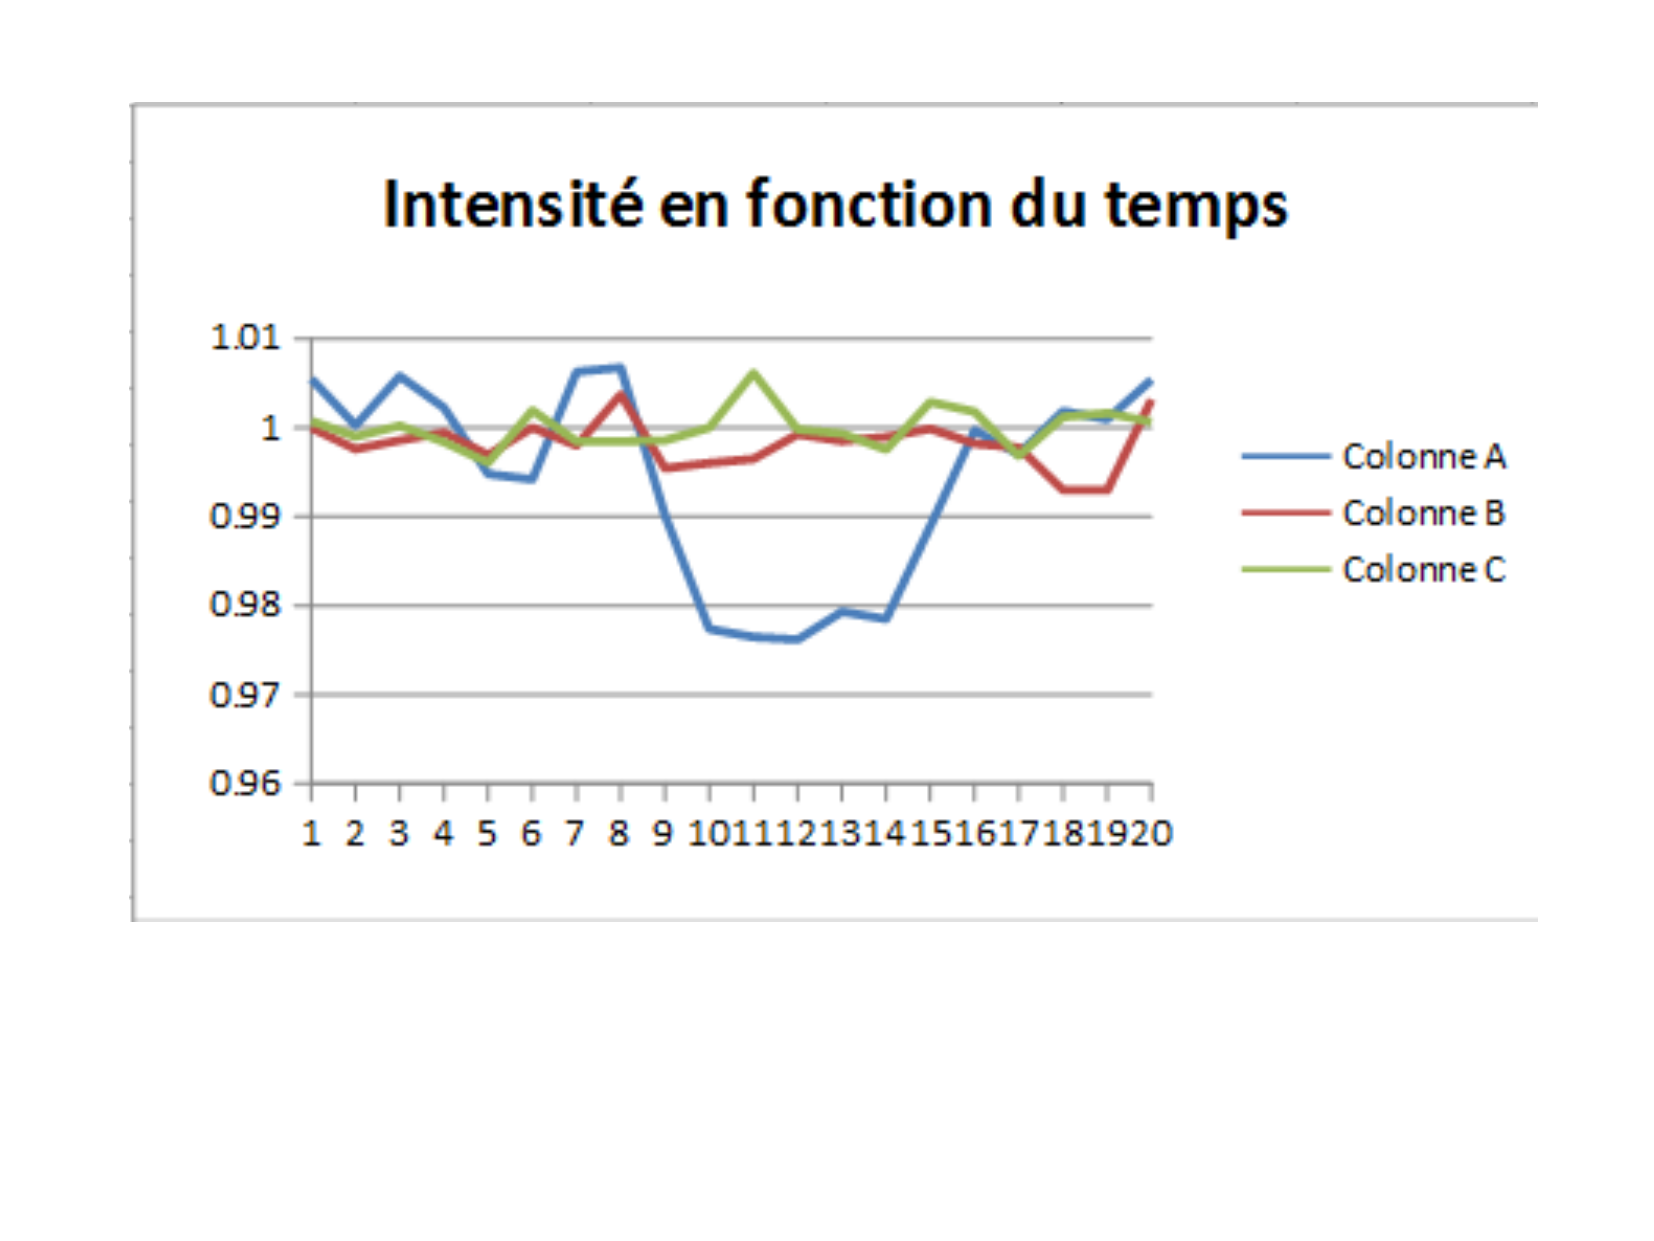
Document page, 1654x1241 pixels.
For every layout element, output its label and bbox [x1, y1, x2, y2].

picture [129, 102, 1538, 922]
